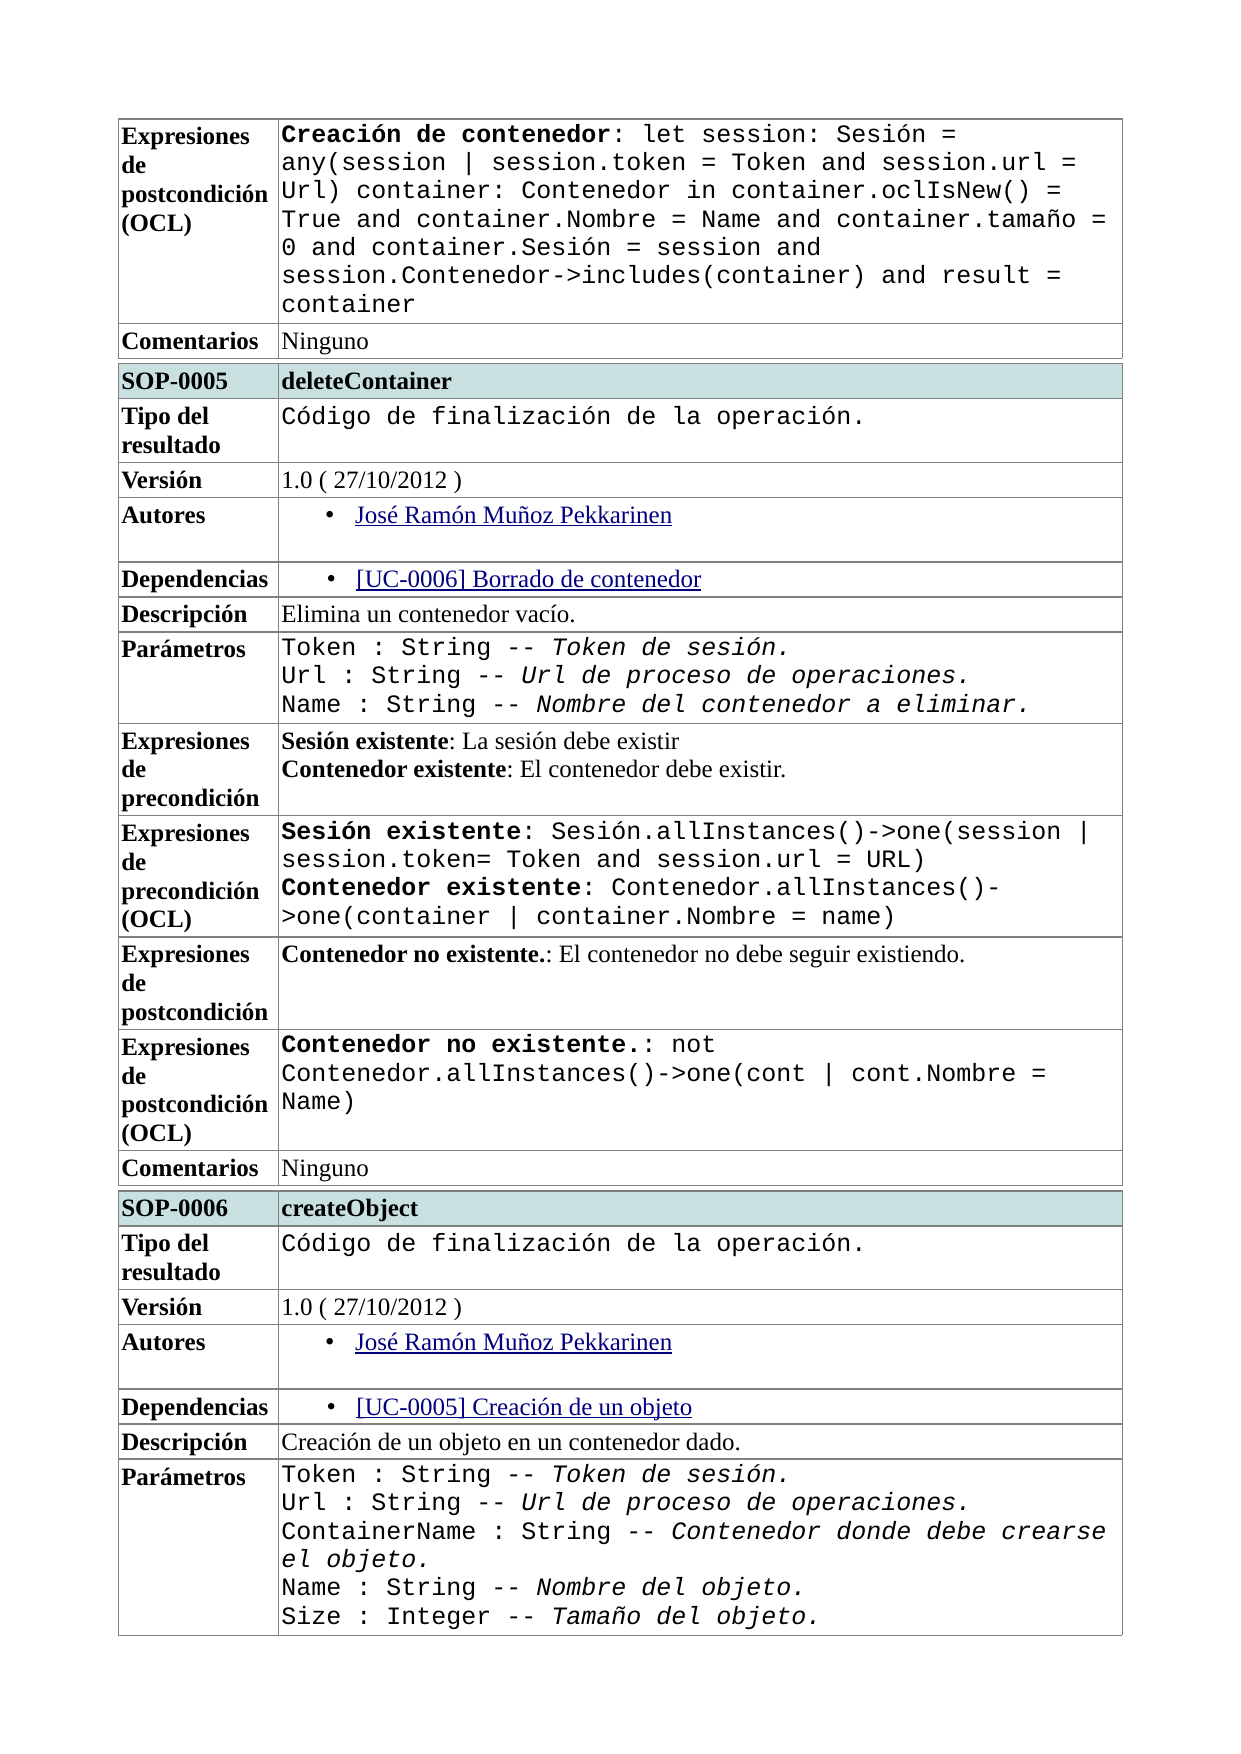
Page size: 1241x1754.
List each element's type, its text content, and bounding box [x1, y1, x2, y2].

table_cell 1.0 ( 27/10/2012 ) [279, 1290, 1122, 1324]
table_cell Tipo del resultado [119, 399, 278, 462]
table_cell Expresiones de postcondición (OCL) [119, 120, 278, 323]
table_cell Elimina un contenedor vacío. [279, 598, 1122, 631]
table_cell Expresiones de precondición (OCL) [119, 816, 278, 936]
table_cell Token : String -- Token de sesión. Url : String -- Url de proceso de operaciones. ContainerName : String -- Contenedor donde debe crearse el objeto. Name : String -- Nombre del objeto. Size : Integer -- Tamaño del objeto. [279, 1460, 1122, 1634]
table_cell Sesión existente: La sesión debe existir Contenedor existente: El contenedor debe existir. [279, 724, 1122, 815]
table_cell Dependencias [119, 563, 278, 596]
table_cell Token : String -- Token de sesión. Url : String -- Url de proceso de operaciones. Name : String -- Nombre del contenedor a eliminar. [279, 633, 1122, 722]
table_cell Código de finalización de la operación. [279, 1227, 1122, 1289]
table_cell Creación de un objeto en un contenedor dado. [279, 1425, 1122, 1458]
table_cell Descripción [119, 1425, 278, 1458]
table_cell Comentarios [119, 1151, 278, 1185]
table_cell Versión [119, 463, 278, 497]
table_cell Comentarios [119, 324, 278, 358]
table_cell José Ramón Muñoz Pekkarinen [279, 498, 1122, 561]
table_cell [UC-0005] Creación de un objeto [279, 1390, 1122, 1423]
table_cell 1.0 ( 27/10/2012 ) [279, 463, 1122, 497]
table_cell Ninguno [279, 324, 1122, 358]
table_cell Código de finalización de la operación. [279, 399, 1122, 462]
table_header SOP-0006 [119, 1192, 278, 1225]
table_cell Versión [119, 1290, 278, 1324]
table_cell Contenedor no existente.: El contenedor no debe seguir existiendo. [279, 938, 1122, 1029]
table_cell Sesión existente: Sesión.allInstances()->one(session | session.token= Token and session.url = URL) Contenedor existente: Contenedor.allInstances()->one(container | container.Nombre = name) [279, 816, 1122, 936]
table_cell Parámetros [119, 633, 278, 722]
table_cell Autores [119, 498, 278, 561]
table_cell Expresiones de precondición [119, 724, 278, 815]
table_cell Expresiones de postcondición (OCL) [119, 1030, 278, 1150]
table_cell José Ramón Muñoz Pekkarinen [279, 1325, 1122, 1388]
table_cell Tipo del resultado [119, 1227, 278, 1289]
table_header SOP-0005 [119, 364, 278, 398]
table_cell Descripción [119, 598, 278, 631]
table_cell Expresiones de postcondición [119, 938, 278, 1029]
table_cell [UC-0006] Borrado de contenedor [279, 563, 1122, 596]
table_cell Ninguno [279, 1151, 1122, 1185]
table_cell Creación de contenedor: let session: Sesión = any(session | session.token = Token and session.url = Url) container: Contenedor in container.oclIsNew() = True and container.Nombre = Name and container.tamaño = 0 and container.Sesión = session and session.Contenedor->includes(container) and result = container [279, 120, 1122, 323]
table_header createObject [279, 1192, 1122, 1225]
table_cell Autores [119, 1325, 278, 1388]
table_header deleteContainer [279, 364, 1122, 398]
table_cell Contenedor no existente.: not Contenedor.allInstances()->one(cont | cont.Nombre = Name) [279, 1030, 1122, 1150]
table_cell Parámetros [119, 1460, 278, 1634]
table_cell Dependencias [119, 1390, 278, 1423]
